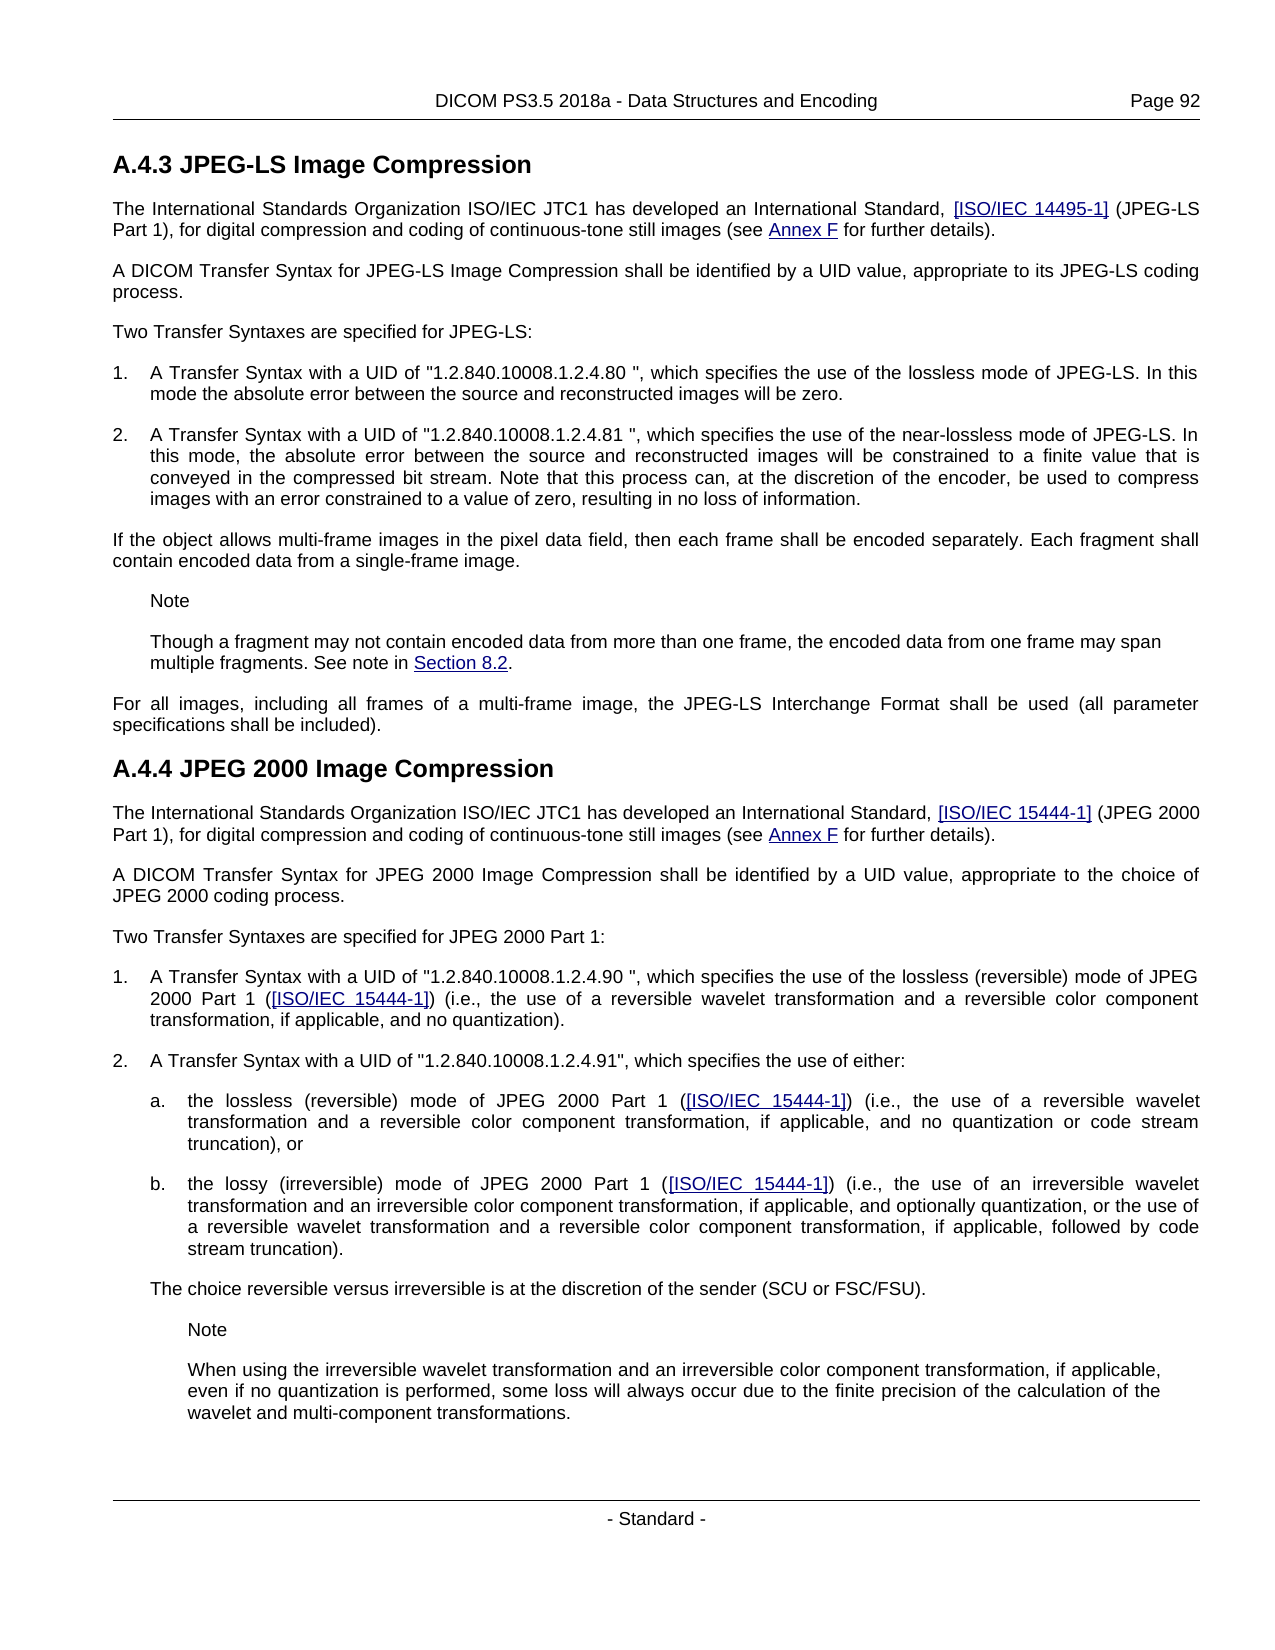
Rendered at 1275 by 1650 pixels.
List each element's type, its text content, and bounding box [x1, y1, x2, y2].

text Two Transfer Syntaxes are specified for JPEG 2000 Part 1: [112, 926, 1200, 947]
text Note [150, 590, 1162, 612]
list A Transfer Syntax with a UID of "1.2.840.10008.1.2.4.91", which specifies the use of either: [112, 1049, 1200, 1071]
list A Transfer Syntax with a UID of "1.2.840.10008.1.2.4.80 ", which specifies the use of the lossless mode of JPEG-LS. In this mode the absolute error between the source and reconstructed images will be zero. [112, 362, 1200, 405]
text The International Standards Organization ISO/IEC JTC1 has developed an International Standard, [ISO/IEC 14495-1] (JPEG-LS Part 1), for digital compression and coding of continuous-tone still images (see Annex F for further details). [112, 197, 1200, 241]
text Though a fragment may not contain encoded data from more than one frame, the encoded data from one frame may span multiple fragments. See note in Section 8.2. [150, 631, 1162, 674]
list A Transfer Syntax with a UID of "1.2.840.10008.1.2.4.90 ", which specifies the use of the lossless (reversible) mode of JPEG 2000 Part 1 ([ISO/IEC 15444-1]) (i.e., the use of a reversible wavelet transformation and a reversible color component transformation, if applicable, and no quantization). [112, 966, 1200, 1031]
list A Transfer Syntax with a UID of "1.2.840.10008.1.2.4.81 ", which specifies the use of the near-lossless mode of JPEG-LS. In this mode, the absolute error between the source and reconstructed images will be constrained to a finite value that is conveyed in the compressed bit stream. Note that this process can, at the discretion of the encoder, be used to compress images with an error constrained to a value of zero, resulting in no loss of information. [112, 423, 1200, 510]
text Two Transfer Syntaxes are specified for JPEG-LS: [112, 321, 1200, 343]
list When using the irreversible wavelet transformation and an irreversible color component transformation, if applicable, even if no quantization is performed, some loss will always occur due to the finite precision of the calculation of the wavelet and multi-component transformations. [150, 1359, 1162, 1423]
text If the object allows multi-frame images in the pixel data field, then each frame shall be encoded separately. Each fragment shall contain encoded data from a single-frame image. [112, 528, 1200, 572]
list the lossless (reversible) mode of JPEG 2000 Part 1 ([ISO/IEC 15444-1]) (i.e., the use of a reversible wavelet transformation and a reversible color component transformation, if applicable, and no quantization or code stream truncation), or [150, 1090, 1200, 1154]
list the lossy (irreversible) mode of JPEG 2000 Part 1 ([ISO/IEC 15444-1]) (i.e., the use of an irreversible wavelet transformation and an irreversible color component transformation, if applicable, and optionally quantization, or the use of a reversible wavelet transformation and a reversible color component transformation, if applicable, followed by code stream truncation). [150, 1173, 1200, 1259]
text A DICOM Transfer Syntax for JPEG-LS Image Compression shall be identified by a UID value, appropriate to its JPEG-LS coding process. [112, 259, 1200, 302]
text For all images, including all frames of a multi-frame image, the JPEG-LS Interchange Format shall be used (all parameter specifications shall be included). [112, 692, 1200, 736]
text A.4.4 JPEG 2000 Image Compression [112, 754, 1200, 783]
text A.4.3 JPEG-LS Image Compression [112, 150, 1200, 179]
text A DICOM Transfer Syntax for JPEG 2000 Image Compression shall be identified by a UID value, appropriate to the choice of JPEG 2000 coding process. [112, 864, 1200, 907]
text The International Standards Organization ISO/IEC JTC1 has developed an International Standard, [ISO/IEC 15444-1] (JPEG 2000 Part 1), for digital compression and coding of continuous-tone still images (see Annex F for further details). [112, 802, 1200, 845]
list The choice reversible versus irreversible is at the discretion of the sender (SCU or FSC/FSU). [112, 1278, 1200, 1300]
list Note [150, 1318, 1162, 1340]
